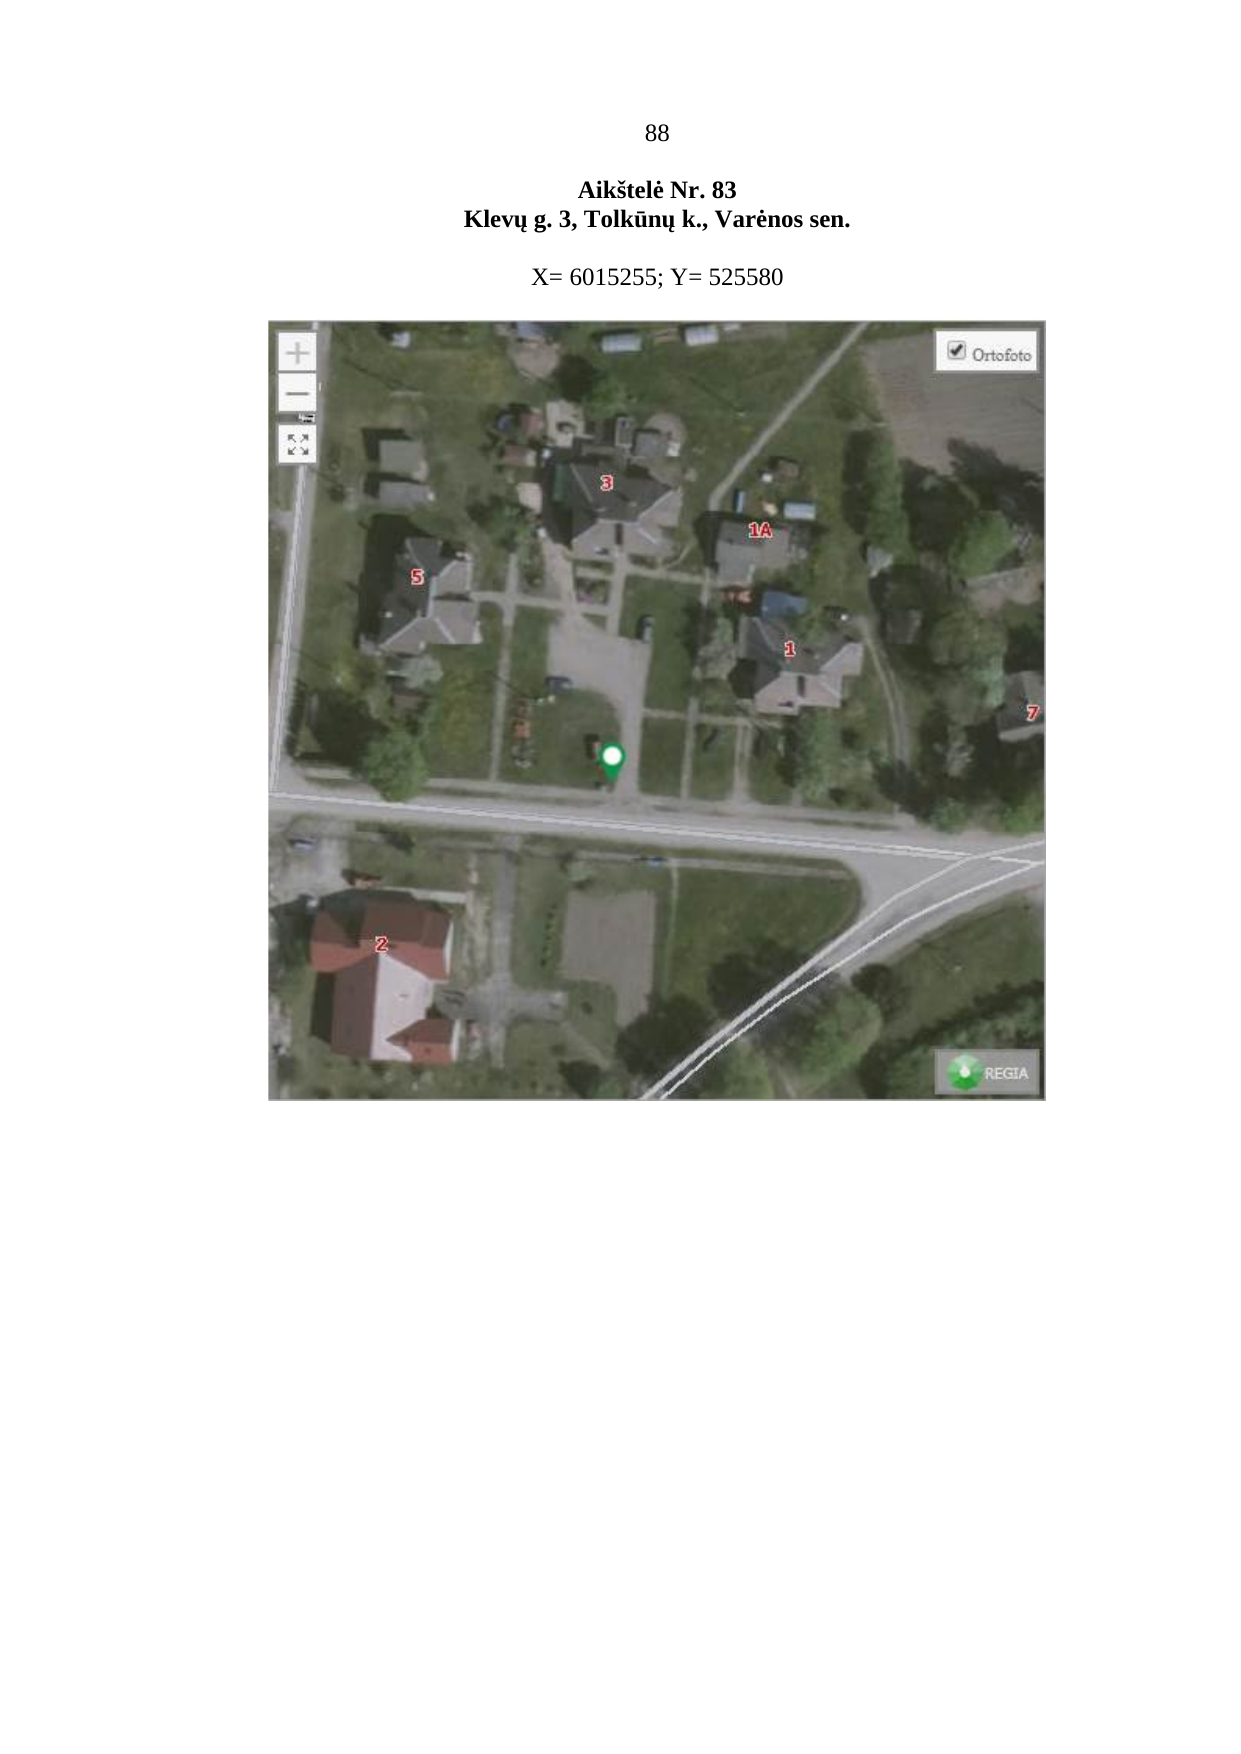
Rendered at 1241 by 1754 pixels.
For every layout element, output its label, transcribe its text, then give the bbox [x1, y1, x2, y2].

text Klevų g. 3, Tolkūnų k., Varėnos sen. [133, 204, 1181, 233]
text X= 6015255; Y= 525580 [133, 262, 1181, 291]
text Aikštelė Nr. 83 [133, 176, 1181, 204]
